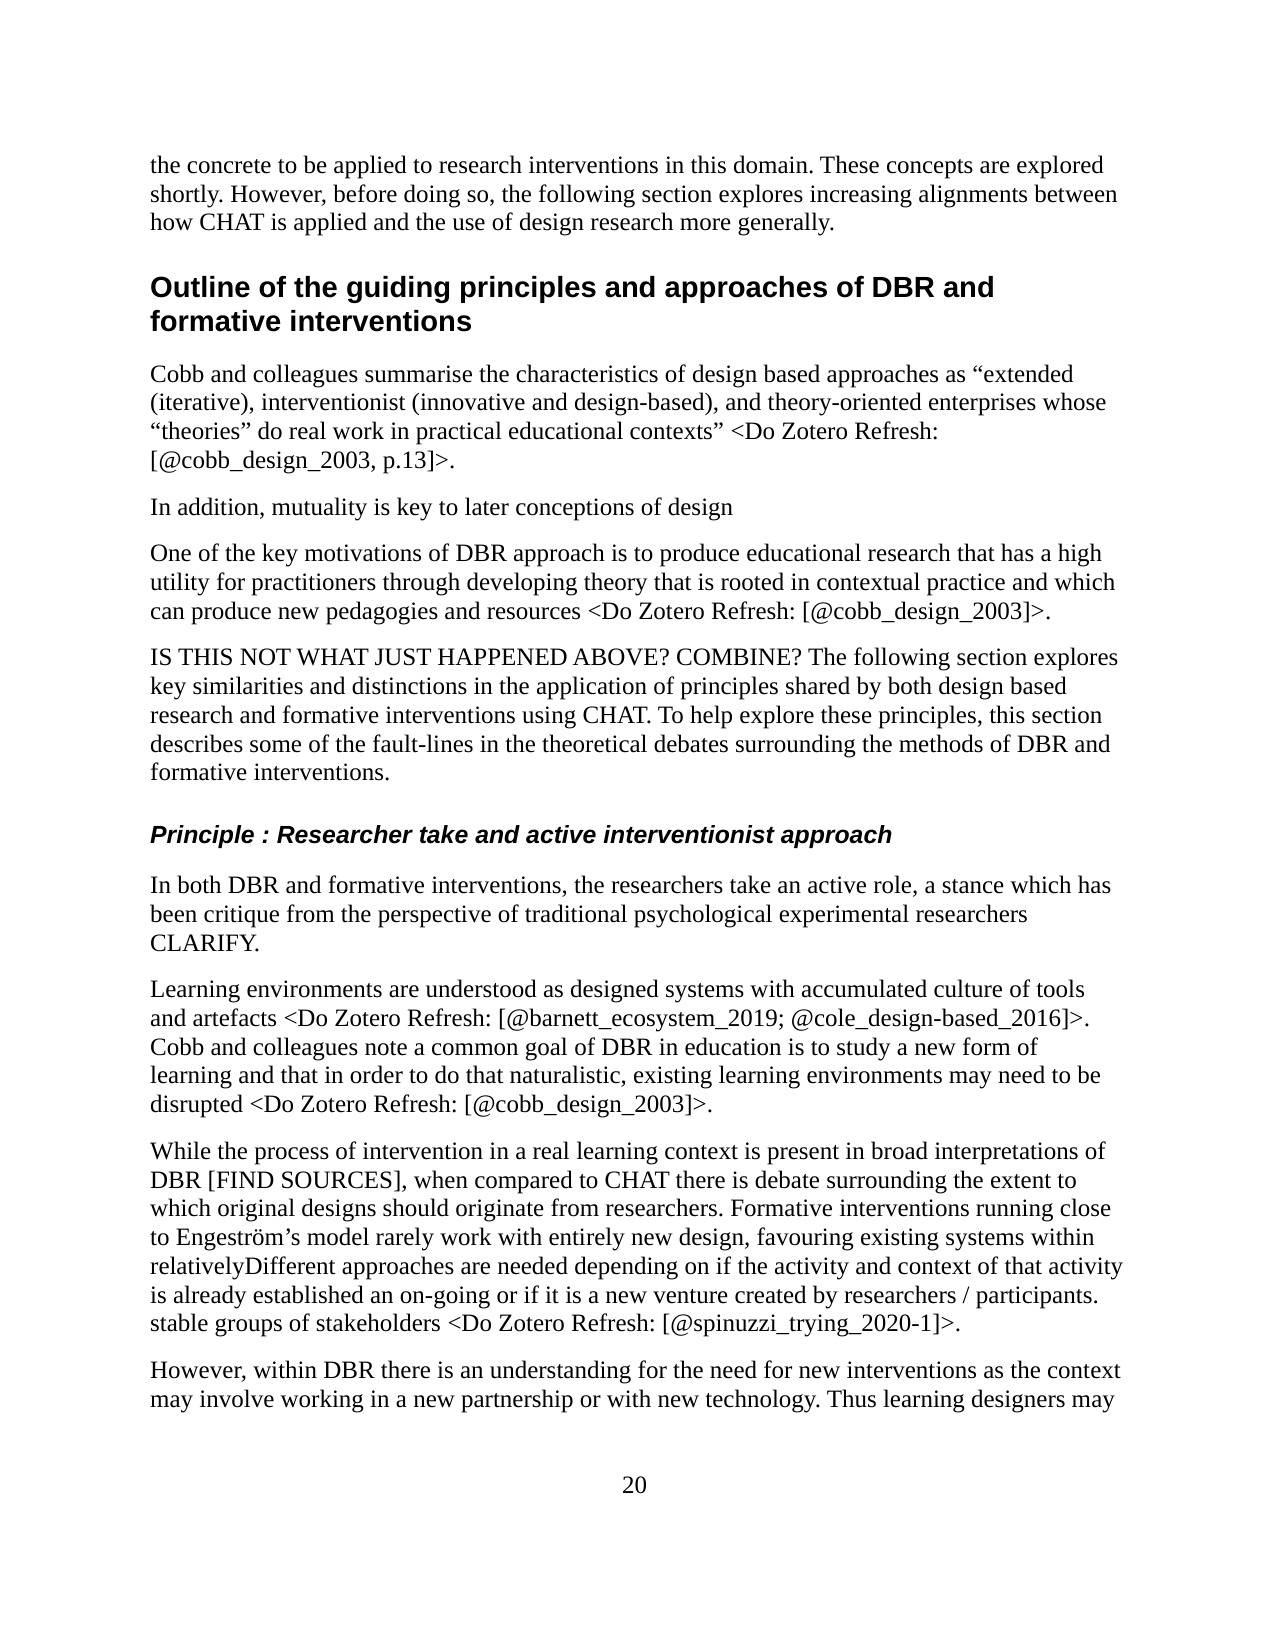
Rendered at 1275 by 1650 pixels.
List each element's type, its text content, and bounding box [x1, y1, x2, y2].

text In both DBR and formative interventions, the researchers take an active role, a stance which has been critique from the perspective of traditional psychological experimental researchers CLARIFY. [150, 870, 1125, 956]
subtitle Outline of the guiding principles and approaches of DBR and formative interventions [150, 270, 1125, 337]
text One of the key motivations of DBR approach is to produce educational research that has a high utility for practitioners through developing theory that is rooted in contextual practice and which can produce new pedagogies and resources <Do Zotero Refresh: [@cobb_design_2003]>. [150, 538, 1125, 624]
text In addition, mutuality is key to later conceptions of design [150, 492, 1125, 520]
text the concrete to be applied to research interventions in this domain. These concepts are explored shortly. However, before doing so, the following section explores increasing alignments between how CHAT is applied and the use of design research more generally. [150, 150, 1125, 236]
text Learning environments are understood as designed systems with accumulated culture of tools and artefacts <Do Zotero Refresh: [@barnett_ecosystem_2019; @cole_design-based_2016]>. Cobb and colleagues note a common goal of DBR in education is to study a new form of learning and that in order to do that naturalistic, existing learning environments may need to be disrupted <Do Zotero Refresh: [@cobb_design_2003]>. [150, 974, 1125, 1118]
subtitle Principle : Researcher take and active interventionist approach [150, 820, 1125, 849]
text Cobb and colleagues summarise the characteristics of design based approaches as “extended (iterative), interventionist (innovative and design-based), and theory-oriented enterprises whose “theories” do real work in practical educational contexts” <Do Zotero Refresh: [@cobb_design_2003, p.13]>. [150, 359, 1125, 474]
text IS THIS NOT WHAT JUST HAPPENED ABOVE? COMBINE? The following section explores key similarities and distinctions in the application of principles shared by both design based research and formative interventions using CHAT. To help explore these principles, this section describes some of the fault-lines in the theoretical debates surrounding the methods of DBR and formative interventions. [150, 642, 1125, 786]
text However, within DBR there is an understanding for the need for new interventions as the context may involve working in a new partnership or with new technology. Thus learning designers may [150, 1355, 1125, 1413]
text While the process of intervention in a real learning context is present in broad interpretations of DBR [FIND SOURCES], when compared to CHAT there is debate surrounding the extent to which original designs should originate from researchers. Formative interventions running close to Engeström’s model rarely work with entirely new design, favouring existing systems within relativelyDifferent approaches are needed depending on if the activity and context of that activity is already established an on-going or if it is a new venture created by researchers / participants. stable groups of stakeholders <Do Zotero Refresh: [@spinuzzi_trying_2020-1]>. [150, 1136, 1125, 1337]
